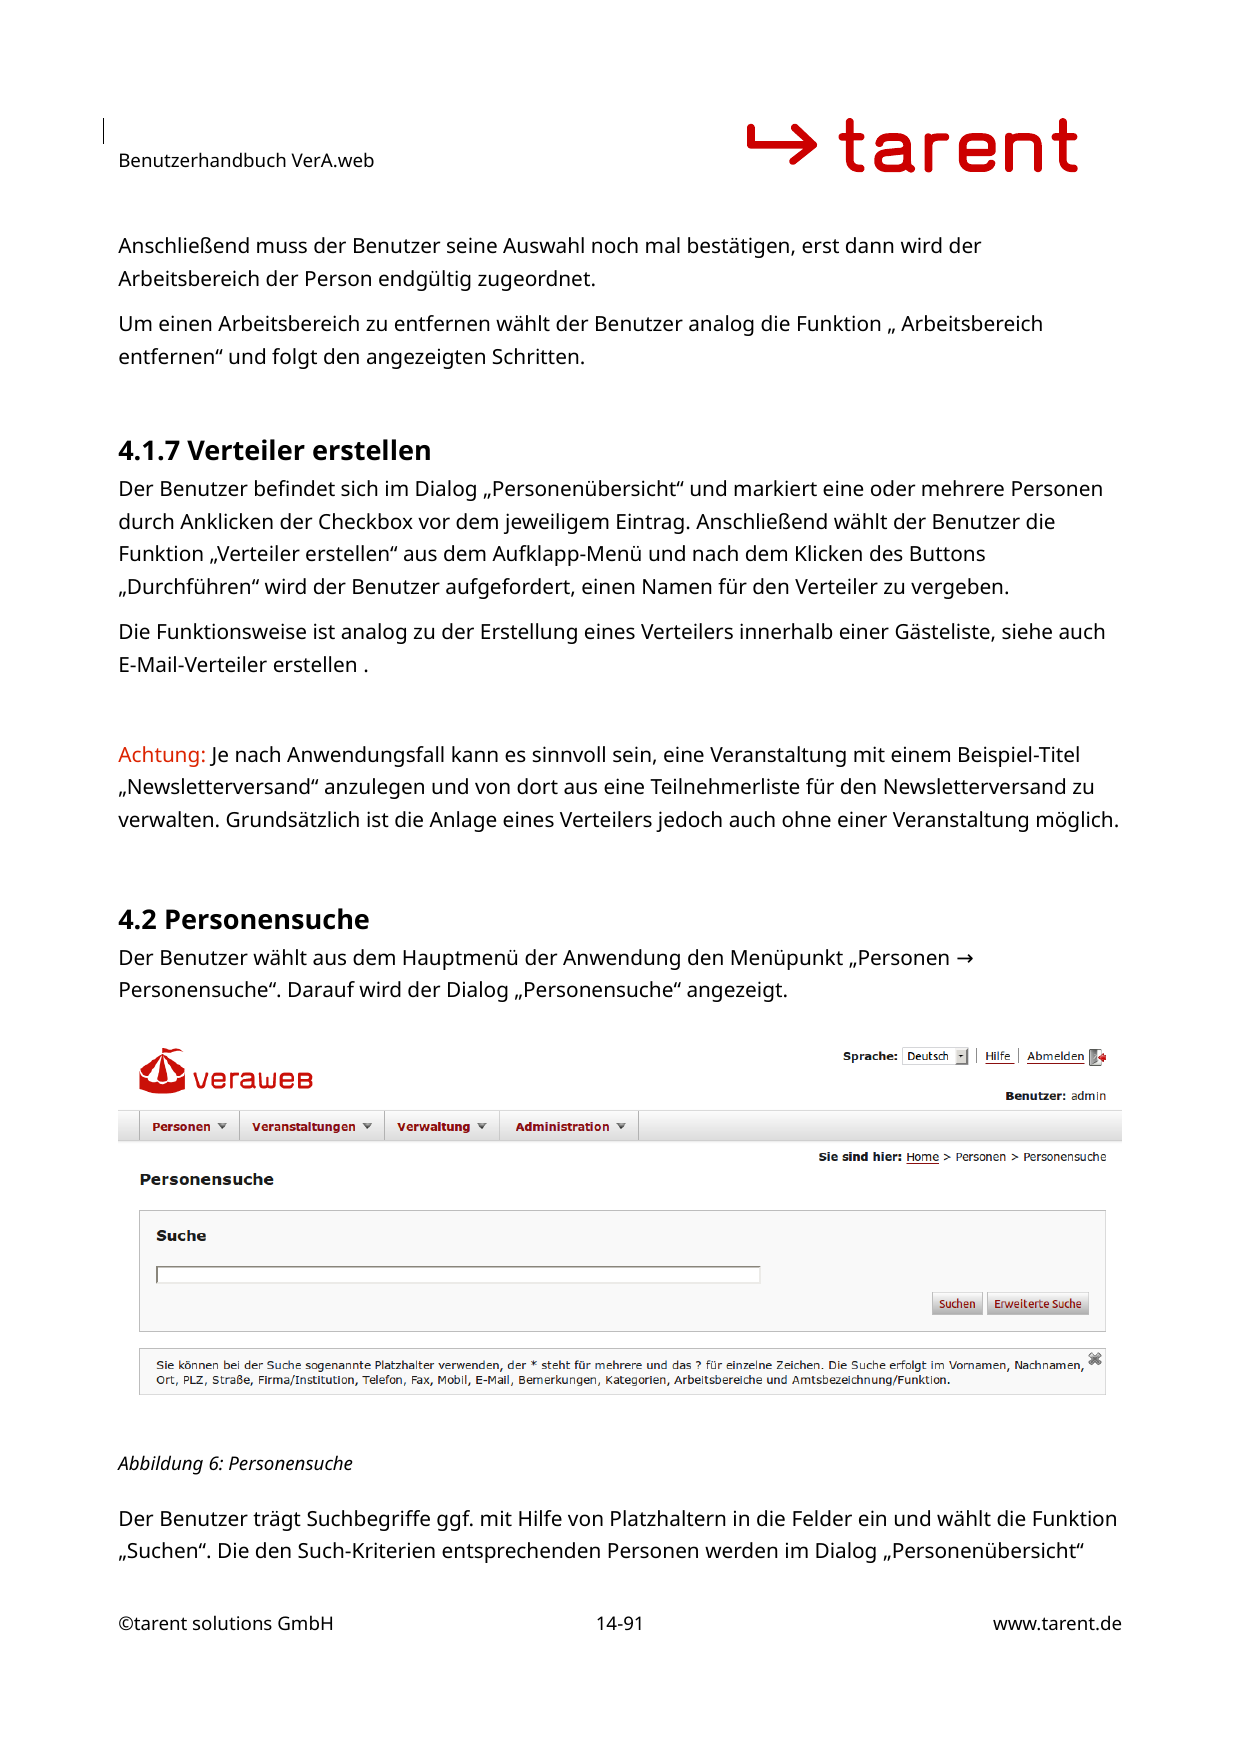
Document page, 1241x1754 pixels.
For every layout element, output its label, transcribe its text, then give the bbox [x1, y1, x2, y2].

text Achtung: Je nach Anwendungsfall kann es sinnvoll sein, eine Veranstaltung mit einem Beispiel-Titel „Newsletterversand“ anzulegen und von dort aus eine Teilnehmerliste für den Newsletterversand zu verwalten. Grundsätzlich ist die Anlage eines Verteilers jedoch auch ohne einer Veranstaltung möglich. [118, 740, 1122, 833]
text Der Benutzer befindet sich im Dialog „Personenübersicht“ und markiert eine oder mehrere Personen durch Anklicken der Checkbox vor dem jeweiligem Eintrag. Anschließend wählt der Benutzer die Funktion „Verteiler erstellen“ aus dem Aufklapp-Menü und nach dem Klicken des Buttons „Durchführen“ wird der Benutzer aufgefordert, einen Namen für den Verteiler zu vergeben. [118, 474, 1122, 601]
subtitle Personensuche [118, 900, 1122, 937]
subtitle Verteiler erstellen [118, 432, 1122, 469]
text Um einen Arbeitsbereich zu entfernen wählt der Benutzer analog die Funktion „ Arbeitsbereich entfernen“ und folgt den angezeigten Schritten. [118, 309, 1122, 370]
text Der Benutzer wählt aus dem Hauptmenü der Anwendung den Menüpunkt „Personen → Personensuche“. Darauf wird der Dialog „Personensuche“ angezeigt. [118, 943, 1122, 1004]
text Die Funktionsweise ist analog zu der Erstellung eines Verteilers innerhalb einer Gästeliste, siehe auch E-Mail-Verteiler erstellen . [118, 617, 1122, 678]
picture [118, 1043, 1122, 1424]
text Abbildung 6: Personensuche [118, 1424, 1122, 1476]
text Anschließend muss der Benutzer seine Auswahl noch mal bestätigen, erst dann wird der Arbeitsbereich der Person endgültig zugeordnet. [118, 232, 1122, 293]
text Der Benutzer trägt Suchbegriffe ggf. mit Hilfe von Platzhaltern in die Felder ein und wählt die Funktion „Suchen“. Die den Such-Kriterien entsprechenden Personen werden im Dialog „Personenübersicht“ [118, 1476, 1122, 1565]
text [118, 1020, 1122, 1043]
